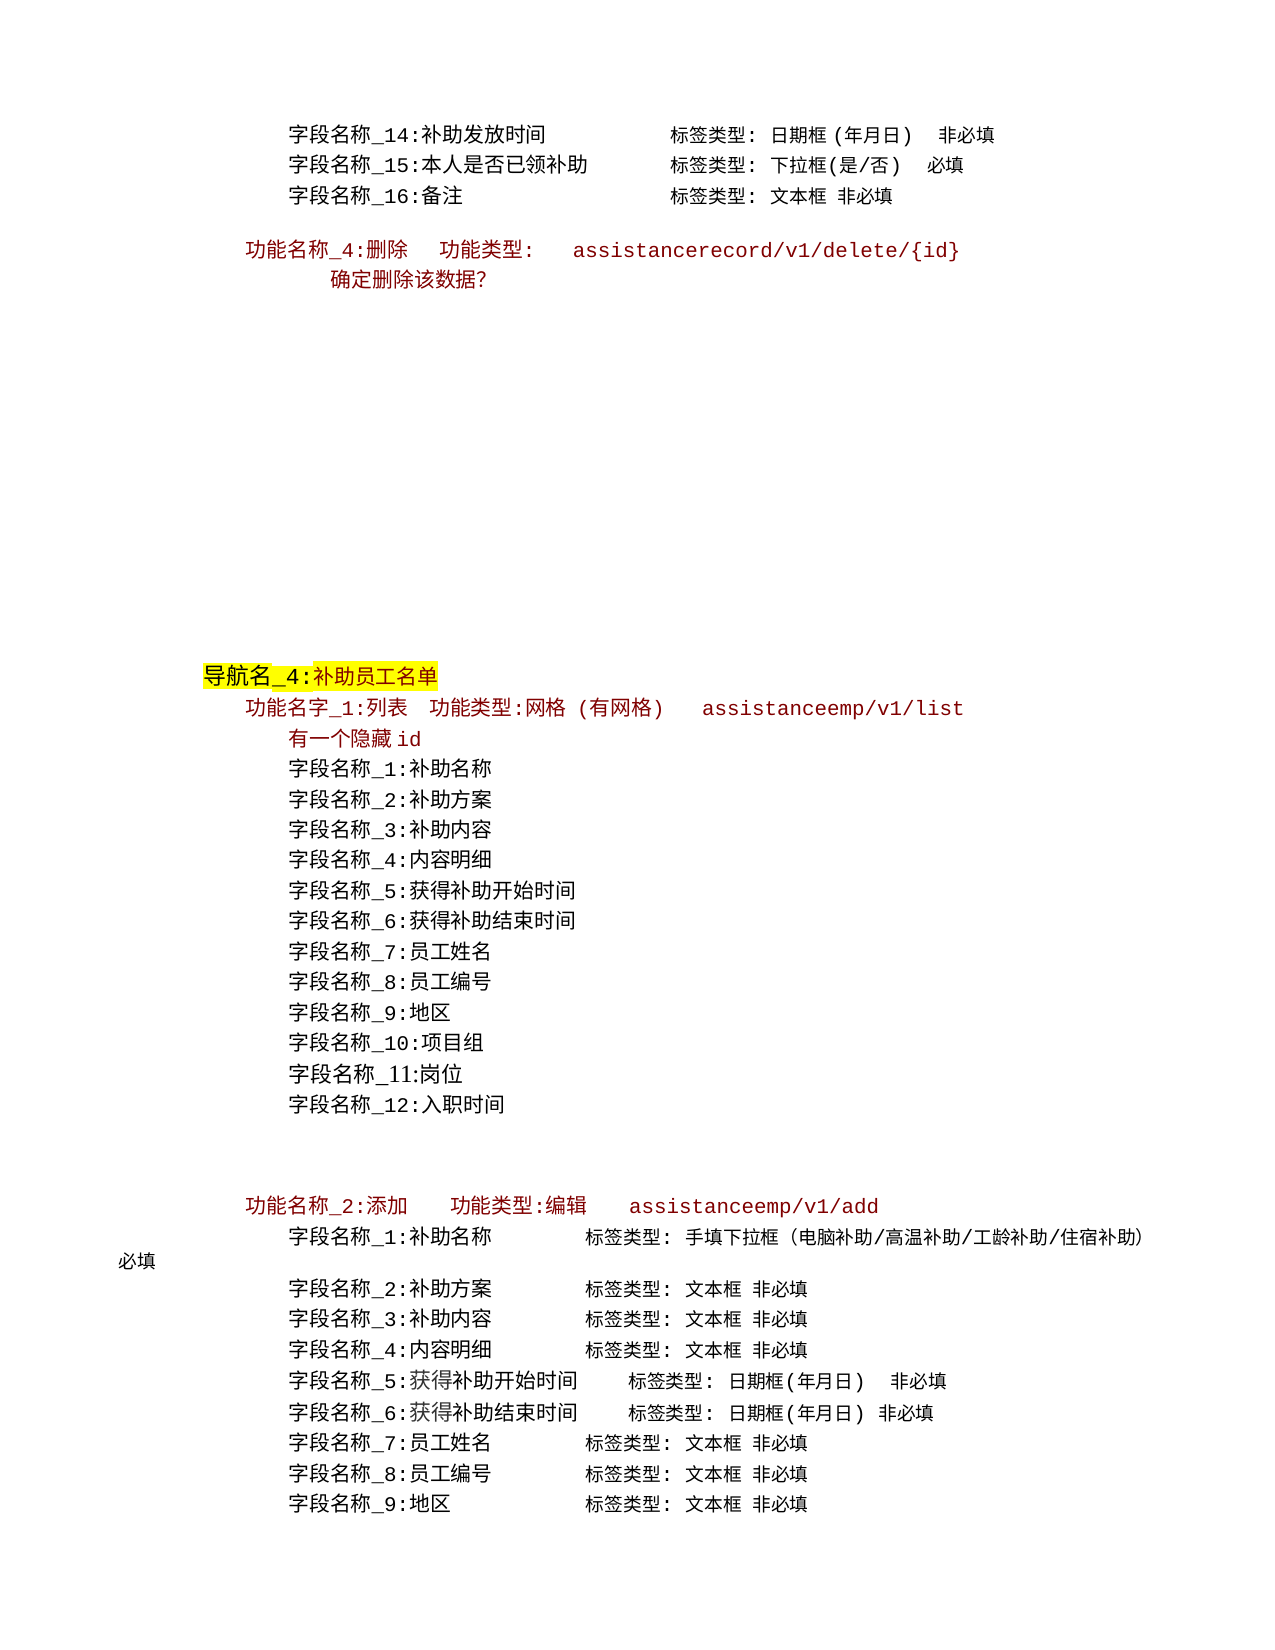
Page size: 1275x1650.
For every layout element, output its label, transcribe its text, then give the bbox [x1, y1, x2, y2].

text 字段名称_3:补助内容 [118, 813, 1157, 844]
text 字段名称_7:员工姓名 标签类型: 文本框 非必填 [118, 1427, 1157, 1457]
text 字段名称_9:地区 [118, 996, 1157, 1026]
text 字段名称_16:备注 标签类型: 文本框 非必填 [118, 179, 1157, 209]
text 字段名称_15:本人是否已领补助 标签类型: 下拉框(是/否) 必填 [118, 148, 1157, 179]
text 功能名称_4:删除 功能类型: assistancerecord/v1/delete/{id} [118, 233, 1157, 263]
text 字段名称_3:补助内容 标签类型: 文本框 非必填 [118, 1302, 1157, 1333]
text 字段名称_8:员工编号 [118, 965, 1157, 996]
text 字段名称_2:补助方案 标签类型: 文本框 非必填 [118, 1272, 1157, 1302]
text 字段名称_5:获得补助开始时间 [118, 874, 1157, 904]
text 字段名称_6:获得补助结束时间 [118, 904, 1157, 935]
text 字段名称_8:员工编号 标签类型: 文本框 非必填 [118, 1457, 1157, 1487]
text 字段名称_1:补助名称 标签类型: 手填下拉框（电脑补助/高温补助/工龄补助/住宿补助） 必填 [118, 1220, 1157, 1272]
text 确定删除该数据？ [118, 263, 1157, 294]
text 有一个隐藏id [118, 722, 1157, 752]
text 字段名称_4:内容明细 标签类型: 文本框 非必填 [118, 1333, 1157, 1363]
text 字段名称_4:内容明细 [118, 844, 1157, 874]
text 字段名称_12:入职时间 [118, 1088, 1157, 1119]
text 字段名称_7:员工姓名 [118, 935, 1157, 965]
text 字段名称_11:岗位 [118, 1057, 1157, 1088]
text 字段名称_14:补助发放时间 标签类型: 日期框 (年月日) 非必填 [118, 118, 1157, 148]
text 字段名称_2:补助方案 [118, 783, 1157, 813]
text 字段名称_1:补助名称 [118, 752, 1157, 783]
text 功能名称_2:添加 功能类型:编辑 assistanceemp/v1/add [118, 1189, 1157, 1220]
text 导航名_4:补助员工名单 [118, 661, 1157, 692]
text 字段名称_6:获得补助结束时间 标签类型: 日期框(年月日) 非必填 [118, 1395, 1157, 1427]
text 字段名称_10:项目组 [118, 1026, 1157, 1057]
text 字段名称_9:地区 标签类型: 文本框 非必填 [118, 1487, 1157, 1518]
text 功能名字_1:列表 功能类型:网格 (有网格) assistanceemp/v1/list [118, 692, 1157, 722]
text 字段名称_5:获得补助开始时间 标签类型: 日期框(年月日) 非必填 [118, 1363, 1157, 1395]
